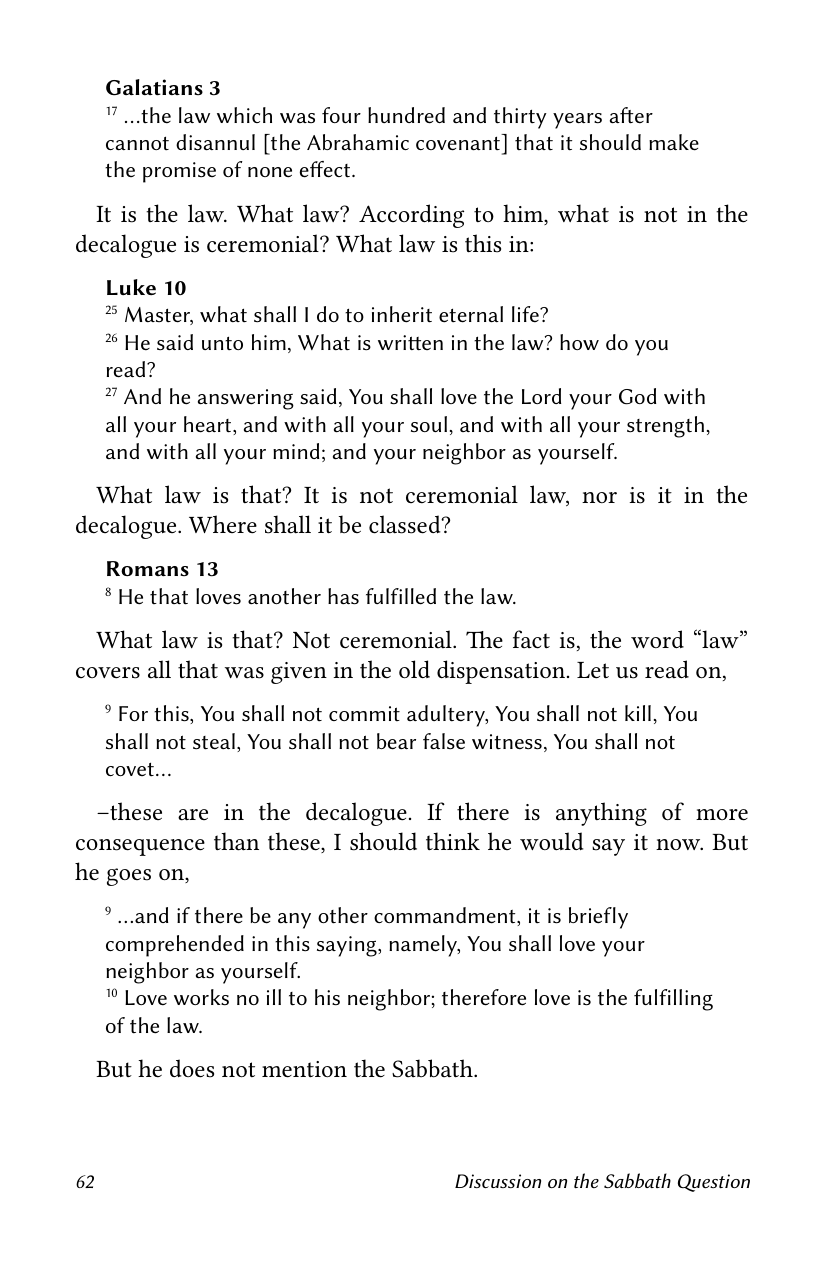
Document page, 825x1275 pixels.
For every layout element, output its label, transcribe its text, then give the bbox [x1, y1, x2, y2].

text 8 He that loves another has fulfilled the law. [105, 584, 720, 610]
text 9 ...and if there be any other commandment, it is briefly comprehended in this saying, namely, You shall love your neighbor as yourself. [105, 903, 720, 984]
text 25 Master, what shall I do to inherit eternal life? [105, 302, 720, 328]
text It is the law. What law? According to him, what is not in the decalogue is ceremonial? What law is this in: [75, 200, 750, 258]
text Luke 10 [105, 274, 750, 301]
text Romans 13 [105, 556, 750, 582]
text 27 And he answering said, You shall love the Lord your God with all your heart, and with all your soul, and with all your strength, and with all your mind; and your neighbor as yourself. [105, 384, 720, 465]
text What law is that? It is not ceremonial law, nor is it in the decalogue. Where shall it be classed? [75, 482, 750, 540]
text Galatians 3 [105, 75, 750, 101]
text 10 Love works no ill to his neighbor; therefore love is the fulfilling of the law. [105, 985, 720, 1039]
text 26 He said unto him, What is written in the law? how do you read? [105, 329, 720, 383]
text What law is that? Not ceremonial. The fact is, the word “law” covers all that was given in the old dispensation. Let us read on, [75, 626, 750, 685]
text 9 For this, You shall not commit adultery, You shall not kill, You shall not steal, You shall not bear false witness, You shall not covet… [105, 701, 720, 782]
text 17 ...the law which was four hundred and thirty years after cannot disannul [the Abrahamic covenant] that it should make the promise of none effect. [105, 103, 720, 183]
text But he does not mention the Sabbath. [75, 1055, 750, 1083]
text –these are in the decalogue. If there is anything of more consequence than these, I should think he would say it now. But he goes on, [75, 798, 750, 887]
